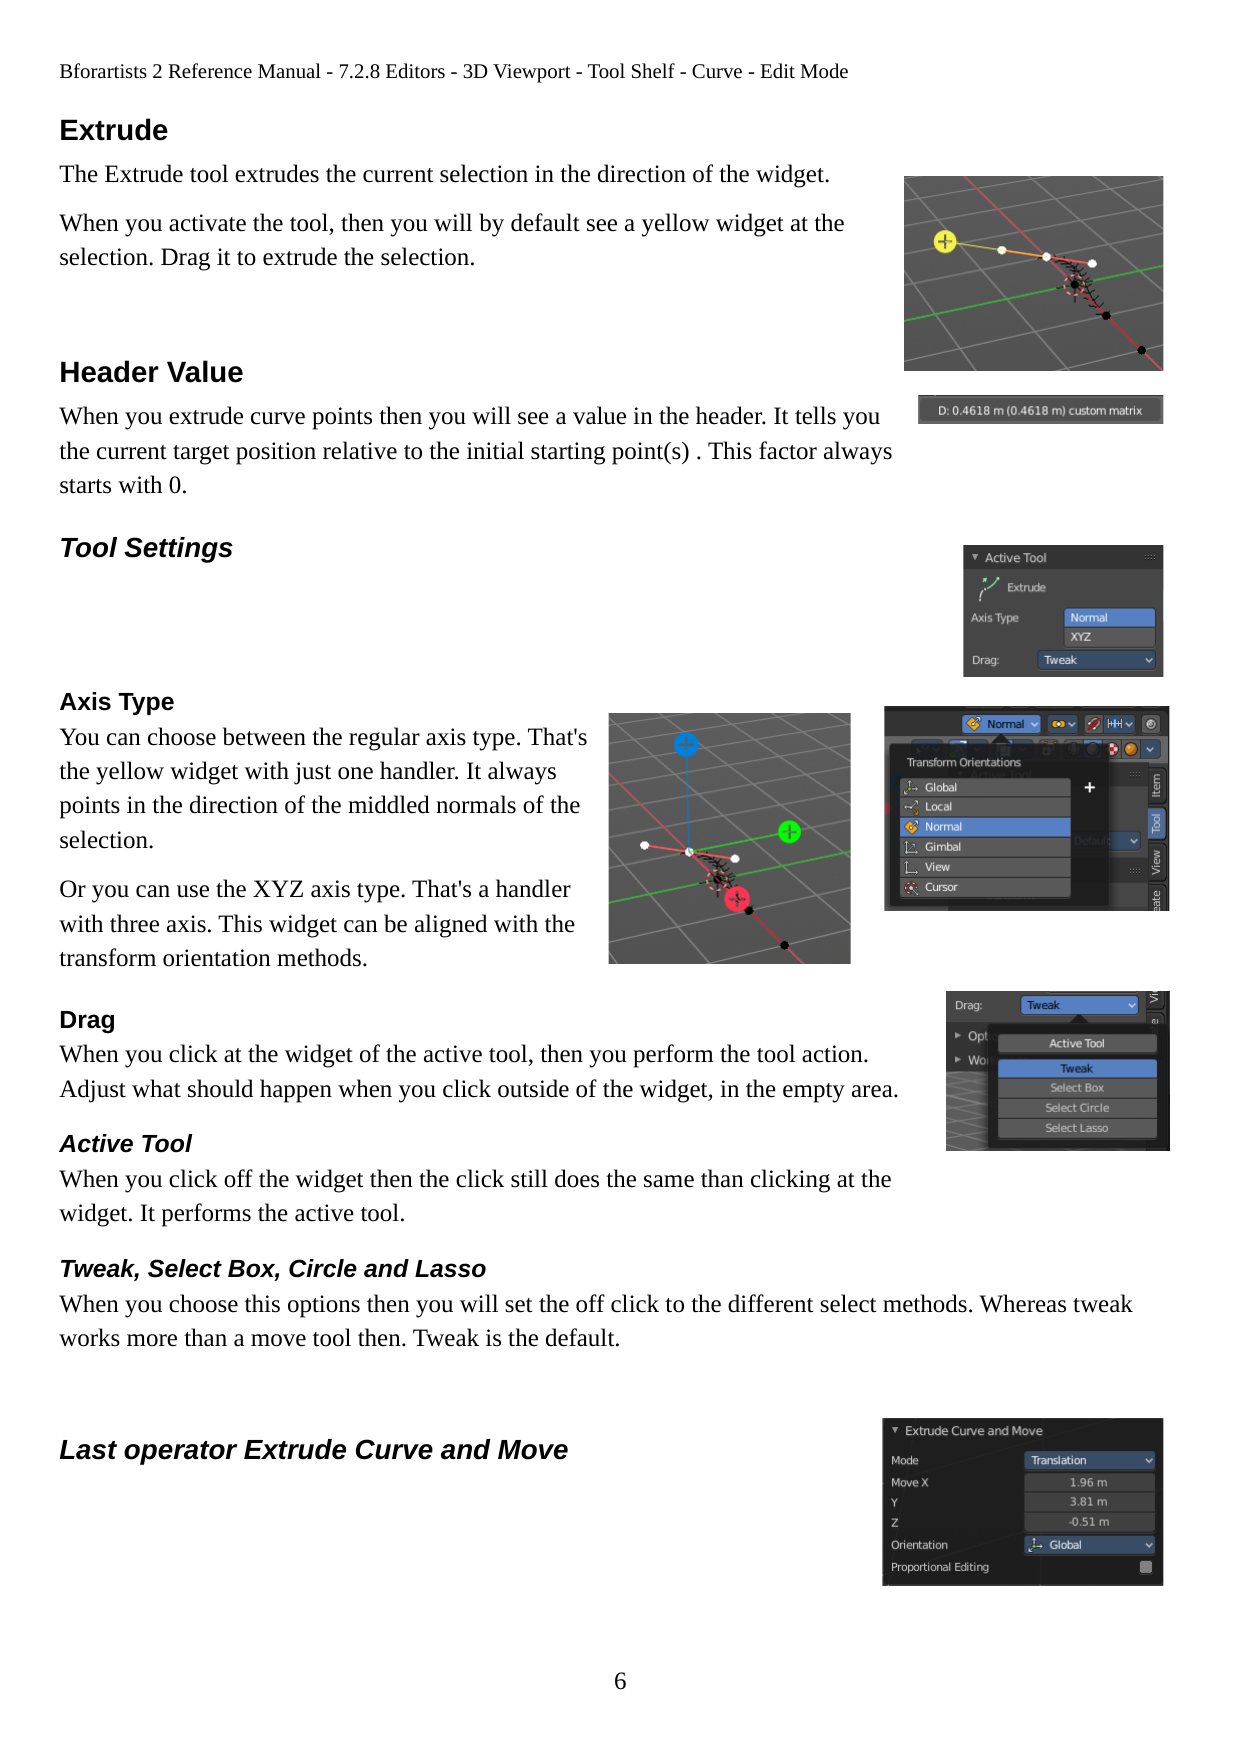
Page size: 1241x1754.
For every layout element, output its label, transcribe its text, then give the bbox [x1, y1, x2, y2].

subtitle Last operator Extrude Curve and Move [59, 1434, 882, 1466]
subtitle Drag [59, 1005, 946, 1033]
subtitle Tool Settings [59, 532, 1181, 564]
picture [918, 395, 1164, 424]
text The Extrude tool extrudes the current selection in the direction of the widget. [59, 159, 1181, 188]
text When you extrude curve points then you will see a value in the header. It tells you the current target position relative to the initial starting point(s) . This factor always starts with 0. [59, 401, 1181, 499]
text [851, 722, 884, 854]
subtitle Active Tool [59, 1129, 1181, 1158]
picture [608, 713, 851, 964]
subtitle Axis Type [59, 687, 1181, 715]
picture [884, 706, 1170, 911]
text When you choose this options then you will set the off click to the different select methods. Whereas tweak works more than a move tool then. Tweak is the default. [59, 1289, 1181, 1352]
text When you click at the widget of the active tool, then you perform the tool action. Adjust what should happen when you click outside of the widget, in the empty area. [59, 1039, 946, 1103]
picture [904, 176, 1164, 371]
text When you activate the tool, then you will by default see a yellow widget at the selection. Drag it to extrude the selection. [59, 208, 904, 271]
subtitle Extrude [59, 113, 1181, 146]
picture [882, 1418, 1164, 1586]
picture [946, 991, 1170, 1151]
text Or you can use the XYZ axis type. That's a handler with three axis. This widget can be aligned with the transform orientation methods. [59, 874, 1181, 972]
text When you click off the widget then the click still does the same than clicking at the widget. It performs the active tool. [59, 1164, 1181, 1227]
subtitle Tweak, Select Box, Circle and Lasso [59, 1254, 1181, 1282]
subtitle Header Value [59, 355, 1181, 389]
subtitle [1170, 1005, 1181, 1033]
picture [963, 545, 1164, 677]
text You can choose between the regular axis type. That's the yellow widget with just one handler. It always points in the direction of the middled normals of the selection. [59, 722, 608, 854]
